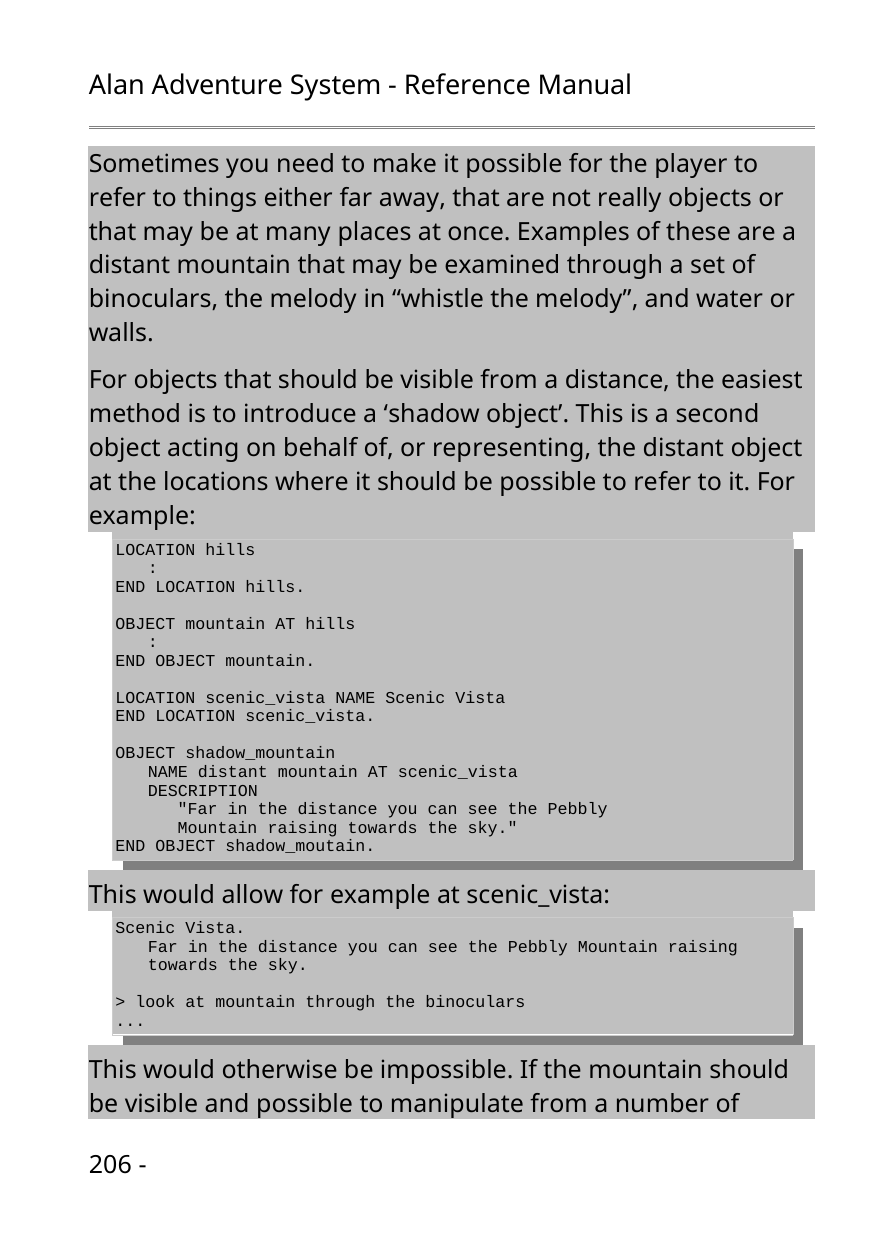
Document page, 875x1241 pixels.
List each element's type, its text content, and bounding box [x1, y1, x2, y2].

text Scenic Vista. Far in the distance you can see the Pebbly Mountain raising towards the sky. > look at mountain through the binoculars ... [113, 918, 793, 1034]
text Sometimes you need to make it possible for the player to refer to things either far away, that are not really objects or that may be at many places at once. Ex­amples of these are a distant mountain that may be examined through a set of binoculars, the melody in “whistle the melody”, and water or walls. [88, 146, 815, 349]
text For objects that should be visible from a distance, the easiest method is to in­troduce a ‘shadow object’. This is a second object acting on behalf of, or rep­resenting, the distant object at the locations where it should be possible to re­fer to it. For example: [88, 362, 815, 532]
text LOCATION hills : END LOCATION hills. OBJECT mountain AT hills : END OBJECT mountain. LOCATION scenic_vista NAME Scenic Vista END LOCATION scenic_vista. OBJECT shadow_mountain NAME distant mountain AT scenic_vista DESCRIPTION "Far in the distance you can see the Pebbly Mountain raising towards the sky." END OBJECT shadow_moutain. [113, 540, 793, 860]
text This would allow for example at scenic_vista: [88, 877, 815, 911]
text This would otherwise be impossible. If the mountain should be visible and possible to manipulate from a number of [88, 1052, 815, 1119]
